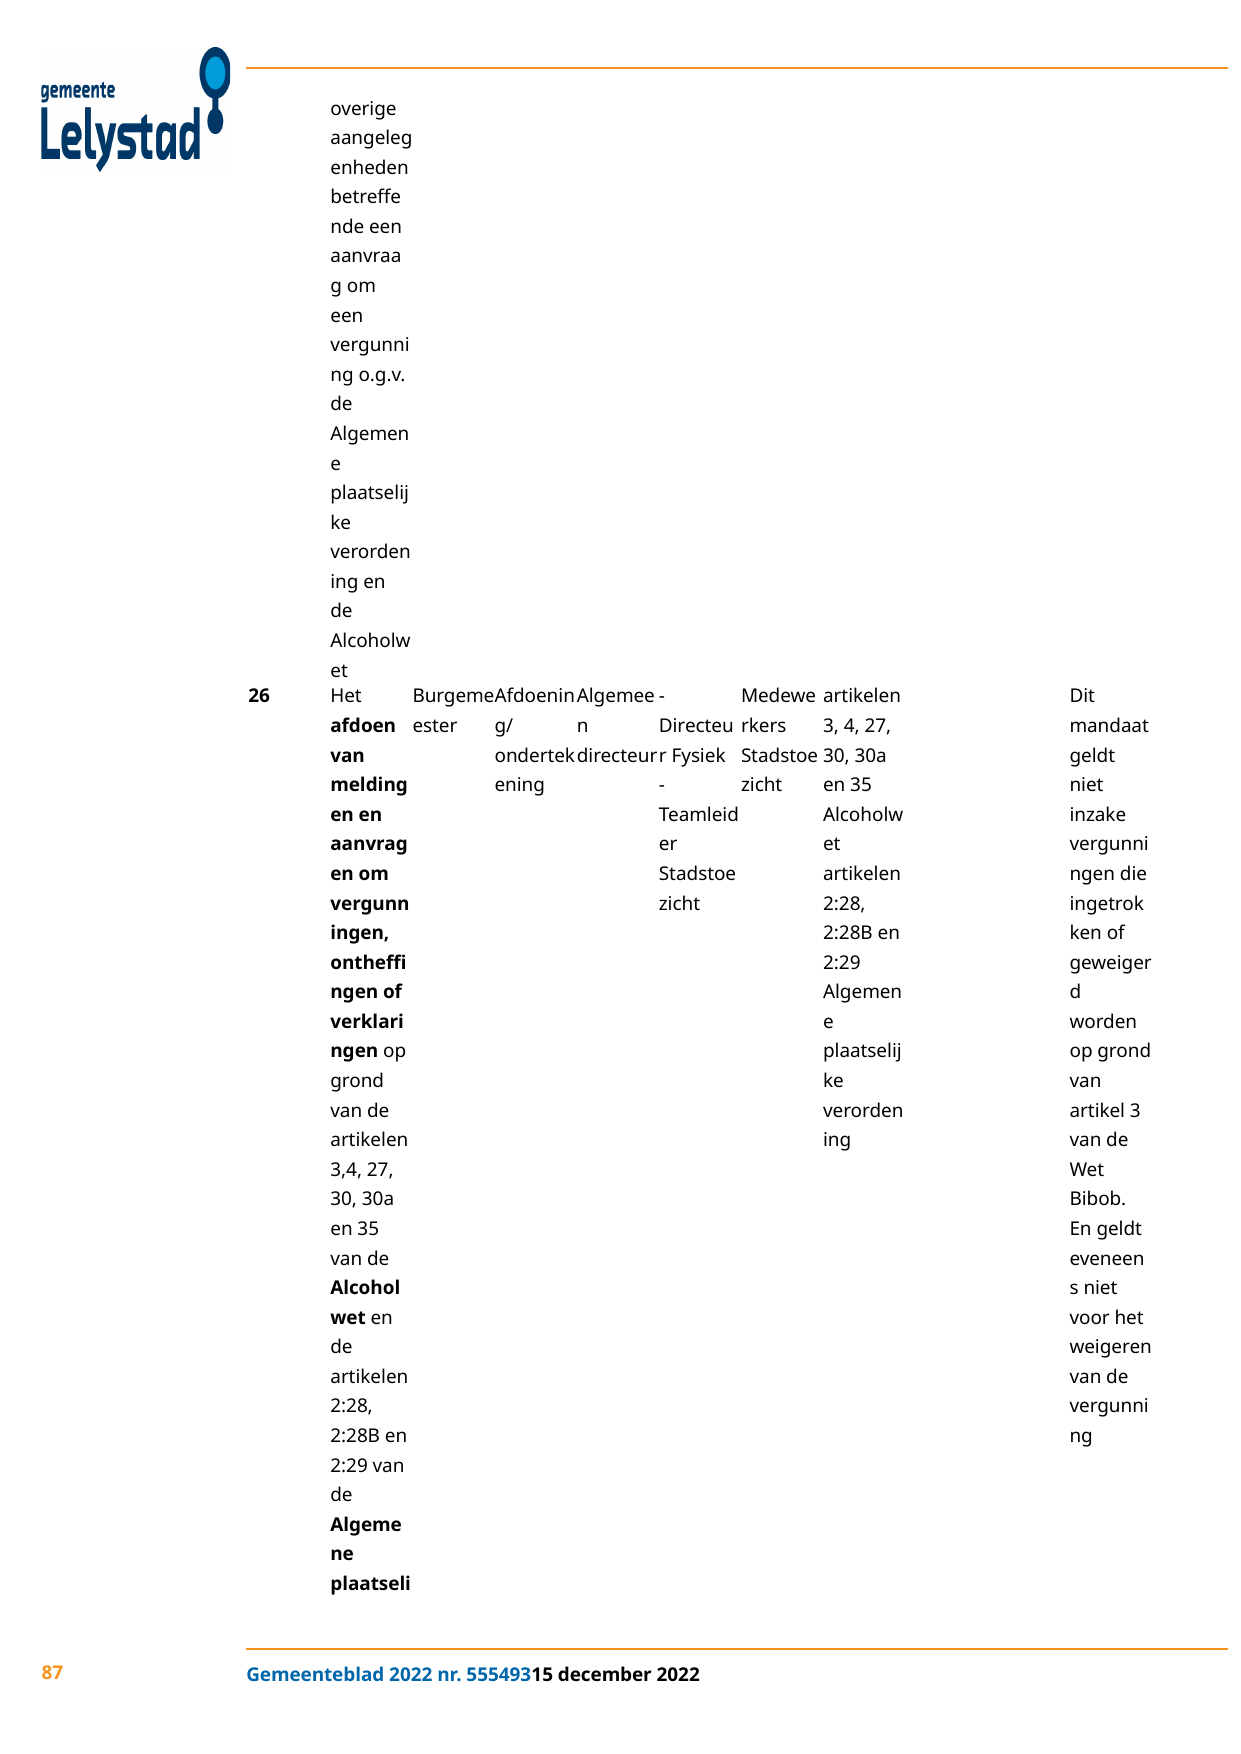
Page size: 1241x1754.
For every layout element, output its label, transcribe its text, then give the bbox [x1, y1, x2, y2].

table_cell [987, 95, 1069, 683]
table_cell [823, 95, 905, 683]
table_cell Medewerkers Stadstoezicht [741, 683, 823, 1596]
table_cell [248, 95, 330, 683]
table_cell [412, 95, 494, 683]
table_cell [1069, 95, 1152, 683]
picture [41, 47, 231, 172]
table_cell [494, 95, 577, 683]
table_cell Het afdoen van meldingen en aanvragen om vergunningen, ontheffingen of verklaringen op grond van de artikelen 3,4, 27, 30, 30a en 35 van de Alcoholwet en de artikelen 2:28, 2:28B en 2:29 van de Algemene plaatseli [330, 683, 412, 1596]
table_cell Afdoening/ondertekening [494, 683, 577, 1596]
table_cell Algemeen directeur [577, 683, 659, 1596]
table_cell [987, 683, 1069, 1596]
table_cell overige aangelegenheden betreffende een aanvraag om een vergunning o.g.v. de Algemene plaatselijke verordening en de Alcoholwet [330, 95, 412, 683]
table_cell [741, 95, 823, 683]
table_cell [659, 95, 741, 683]
table_cell [905, 95, 987, 683]
table_cell [577, 95, 659, 683]
table_cell Burgemeester [412, 683, 494, 1596]
table_cell artikelen 3, 4, 27, 30, 30a en 35 Alcoholwet artikelen 2:28, 2:28B en 2:29 Algemene plaatselijke verordening [823, 683, 905, 1596]
table_cell [905, 683, 987, 1596]
table_cell 26 [248, 683, 330, 1596]
table_cell - Directeur Fysiek - Teamleider Stadstoezicht [659, 683, 741, 1596]
table_cell Dit mandaat geldt niet inzake vergunningen die ingetrokken of geweigerd worden op grond van artikel 3 van de Wet Bibob. En geldt eveneens niet voor het weigeren van de vergunning [1069, 683, 1152, 1596]
